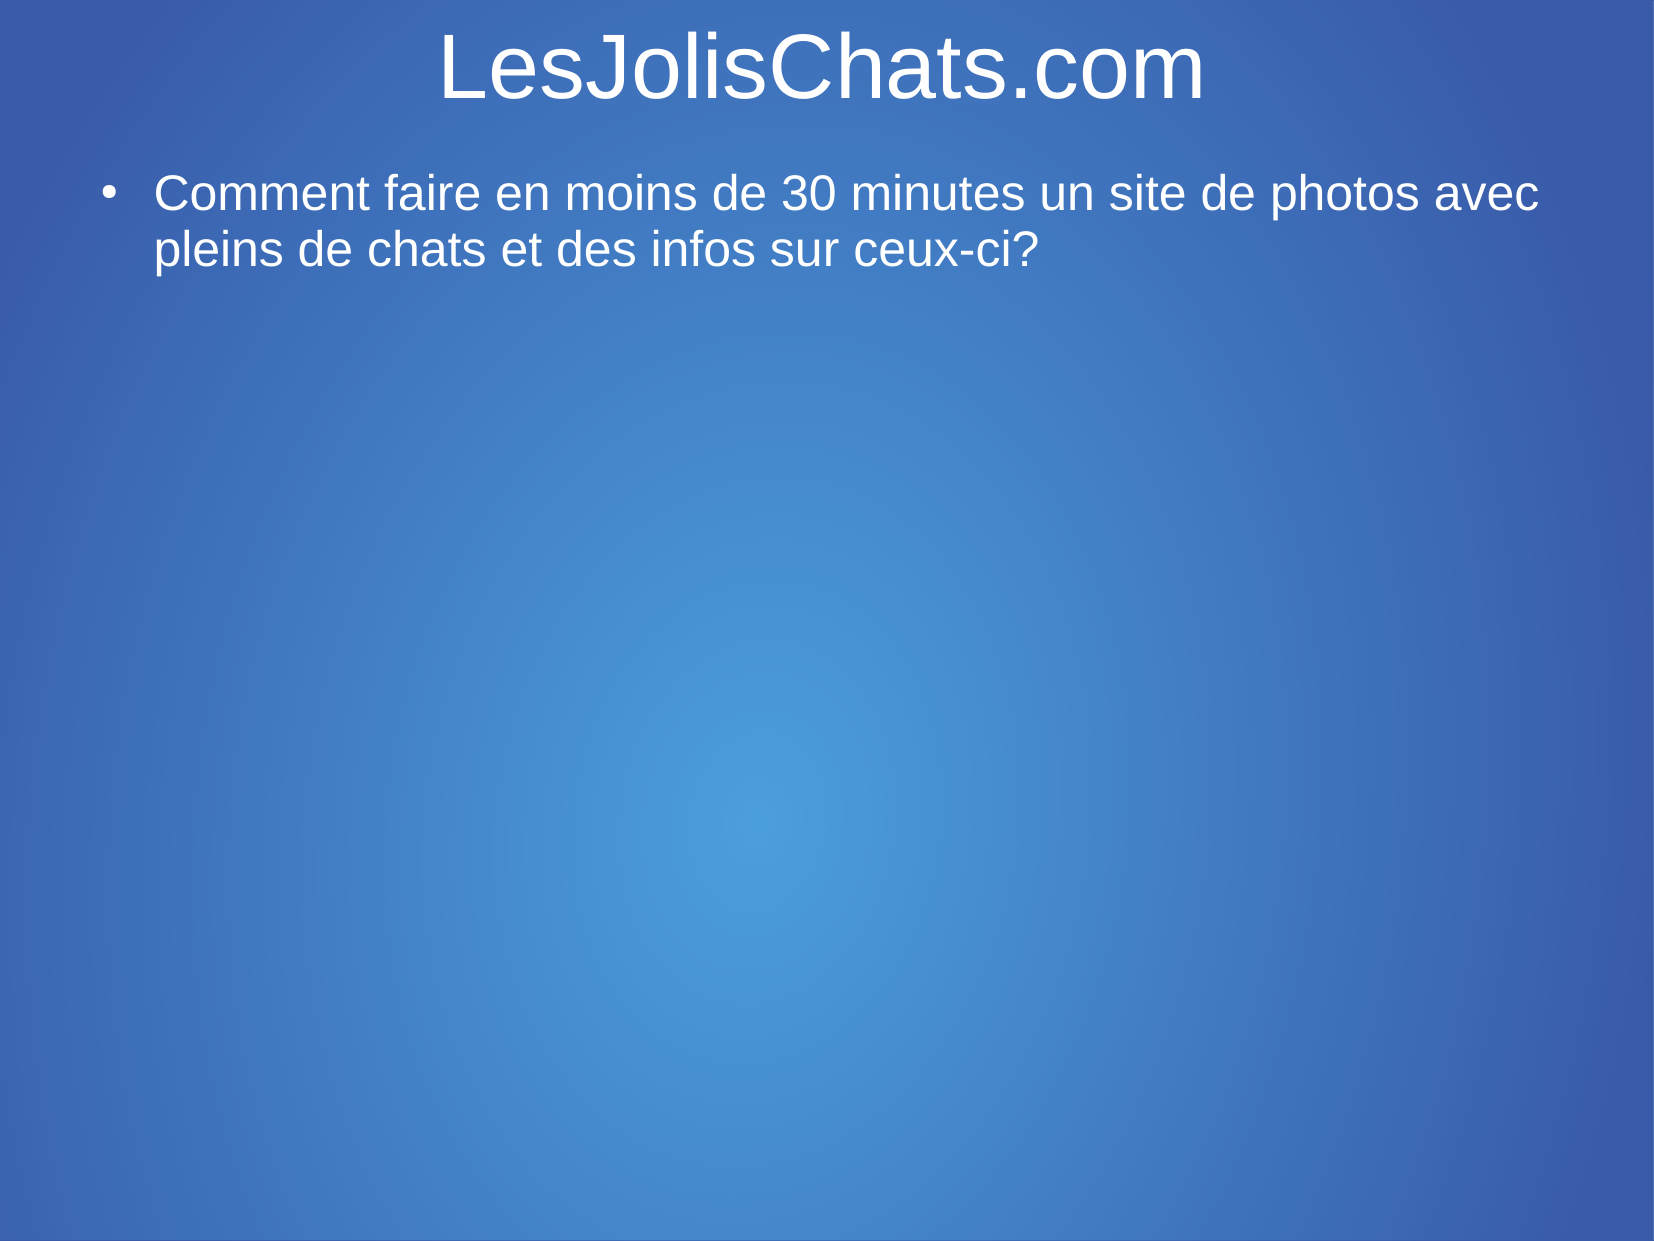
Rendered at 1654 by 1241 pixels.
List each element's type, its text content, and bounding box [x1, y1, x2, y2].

title LesJolisChats.com [25, 15, 1621, 120]
list Comment faire en moins de 30 minutes un site de photos avec pleins de chats et des infos sur ceux-ci? [82, 165, 1571, 1111]
picture [0, 0, 1654, 1241]
